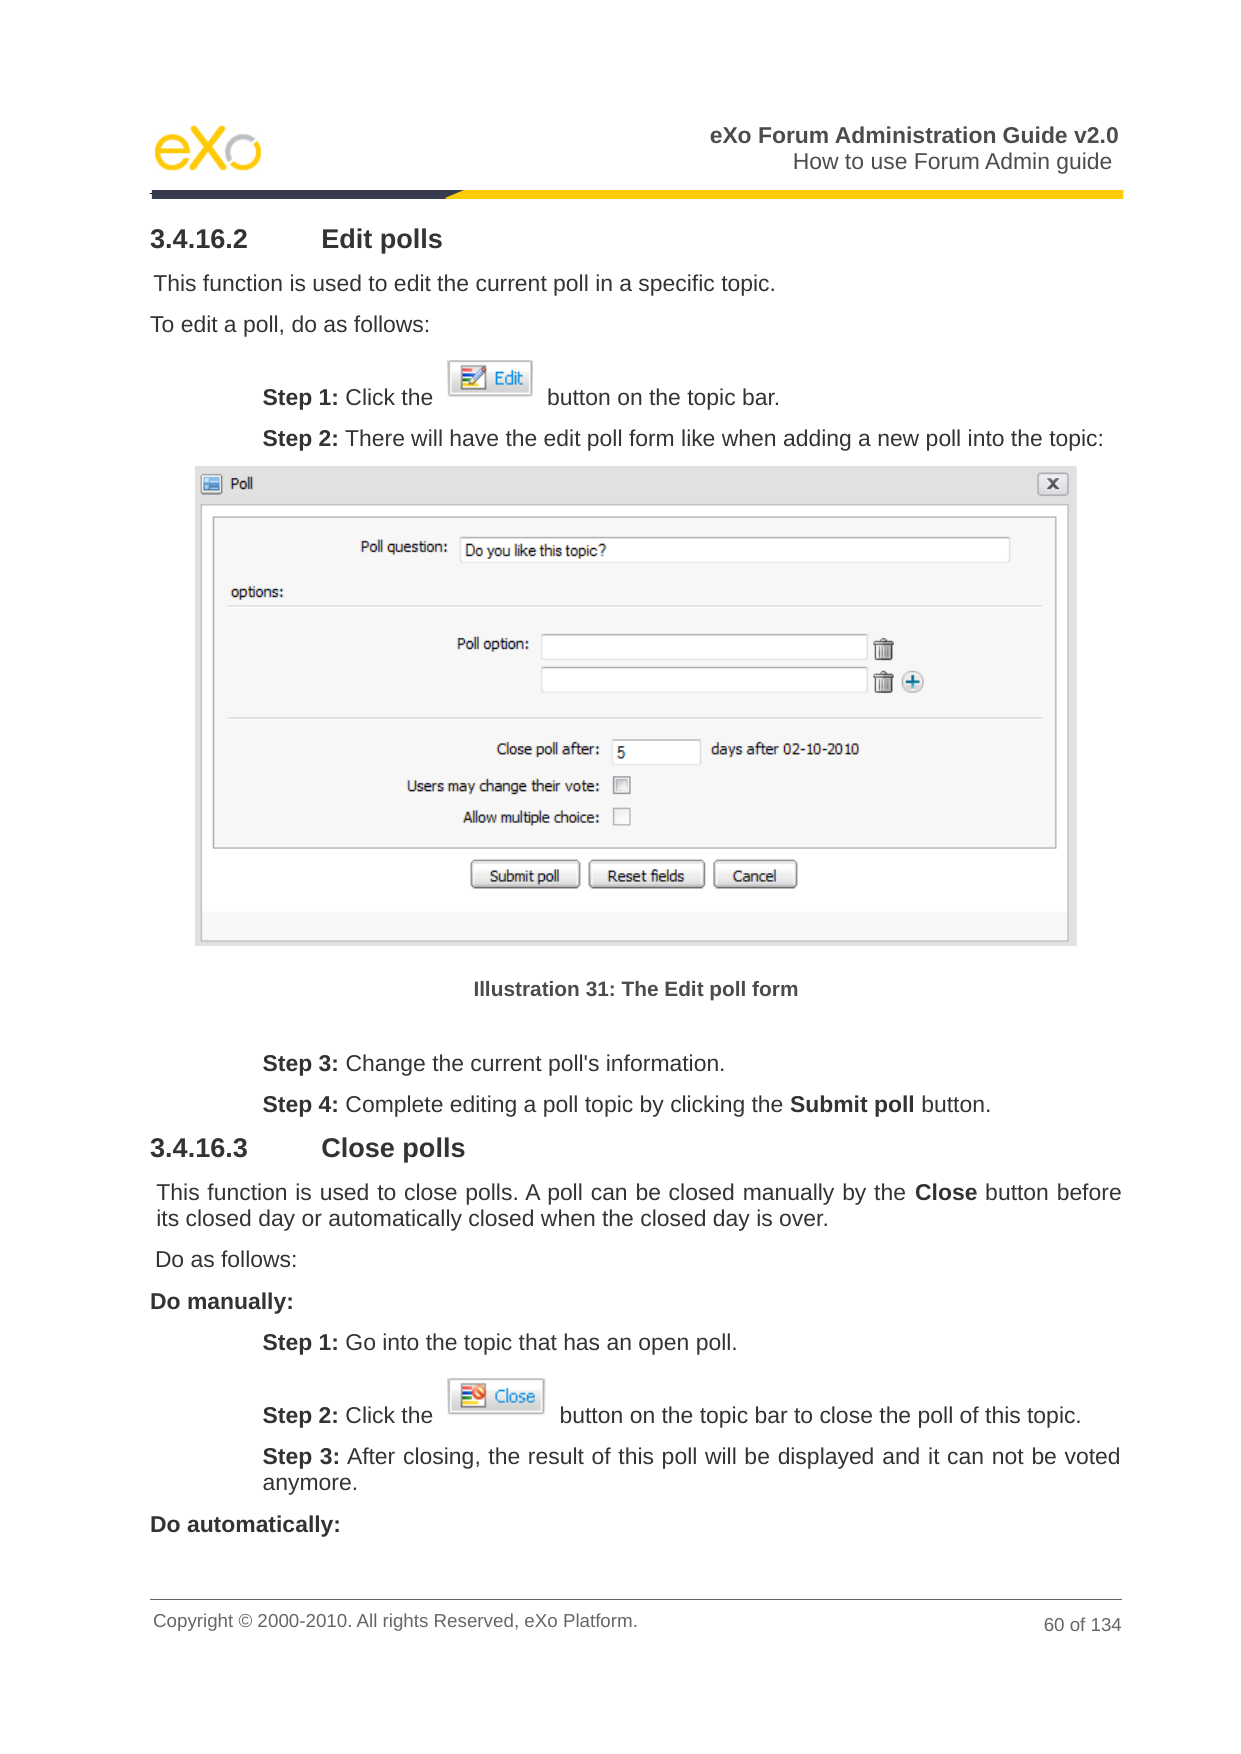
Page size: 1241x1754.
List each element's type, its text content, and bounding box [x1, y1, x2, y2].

list Step 1: Click the button on the topic bar. [225, 352, 1122, 410]
subtitle Close polls [150, 1132, 1122, 1164]
list Step 1: Go into the topic that has an open poll. [225, 1329, 1122, 1356]
list Step 3: After closing, the result of this poll will be displayed and it can not be voted anymore. [225, 1443, 1122, 1496]
text Do manually: [150, 1288, 1122, 1314]
list Do as follows: [117, 1246, 1122, 1273]
subtitle Edit polls [150, 223, 1122, 255]
picture [447, 1378, 546, 1416]
list This function is used to close polls. A poll can be closed manually by the Close button before its closed day or automatically closed when the closed day is over. [119, 1179, 1122, 1231]
text Illustration 31: The Edit poll form [168, 946, 1104, 1001]
picture [194, 466, 1077, 946]
text Do automatically: [150, 1511, 1122, 1537]
picture [151, 190, 1124, 199]
text To edit a poll, do as follows: [150, 311, 1122, 337]
list Step 2: There will have the edit poll form like when adding a new poll into the topic: [225, 425, 1122, 451]
list Step 4: Complete editing a poll topic by clicking the Submit poll button. [225, 1091, 1122, 1117]
list This function is used to edit the current poll in a specific topic. [116, 270, 1122, 296]
list Step 2: Click the button on the topic bar to close the poll of this topic. [225, 1371, 1122, 1428]
list Step 3: Change the current poll's information. [225, 1050, 1122, 1076]
picture [155, 125, 262, 171]
picture [447, 360, 533, 398]
